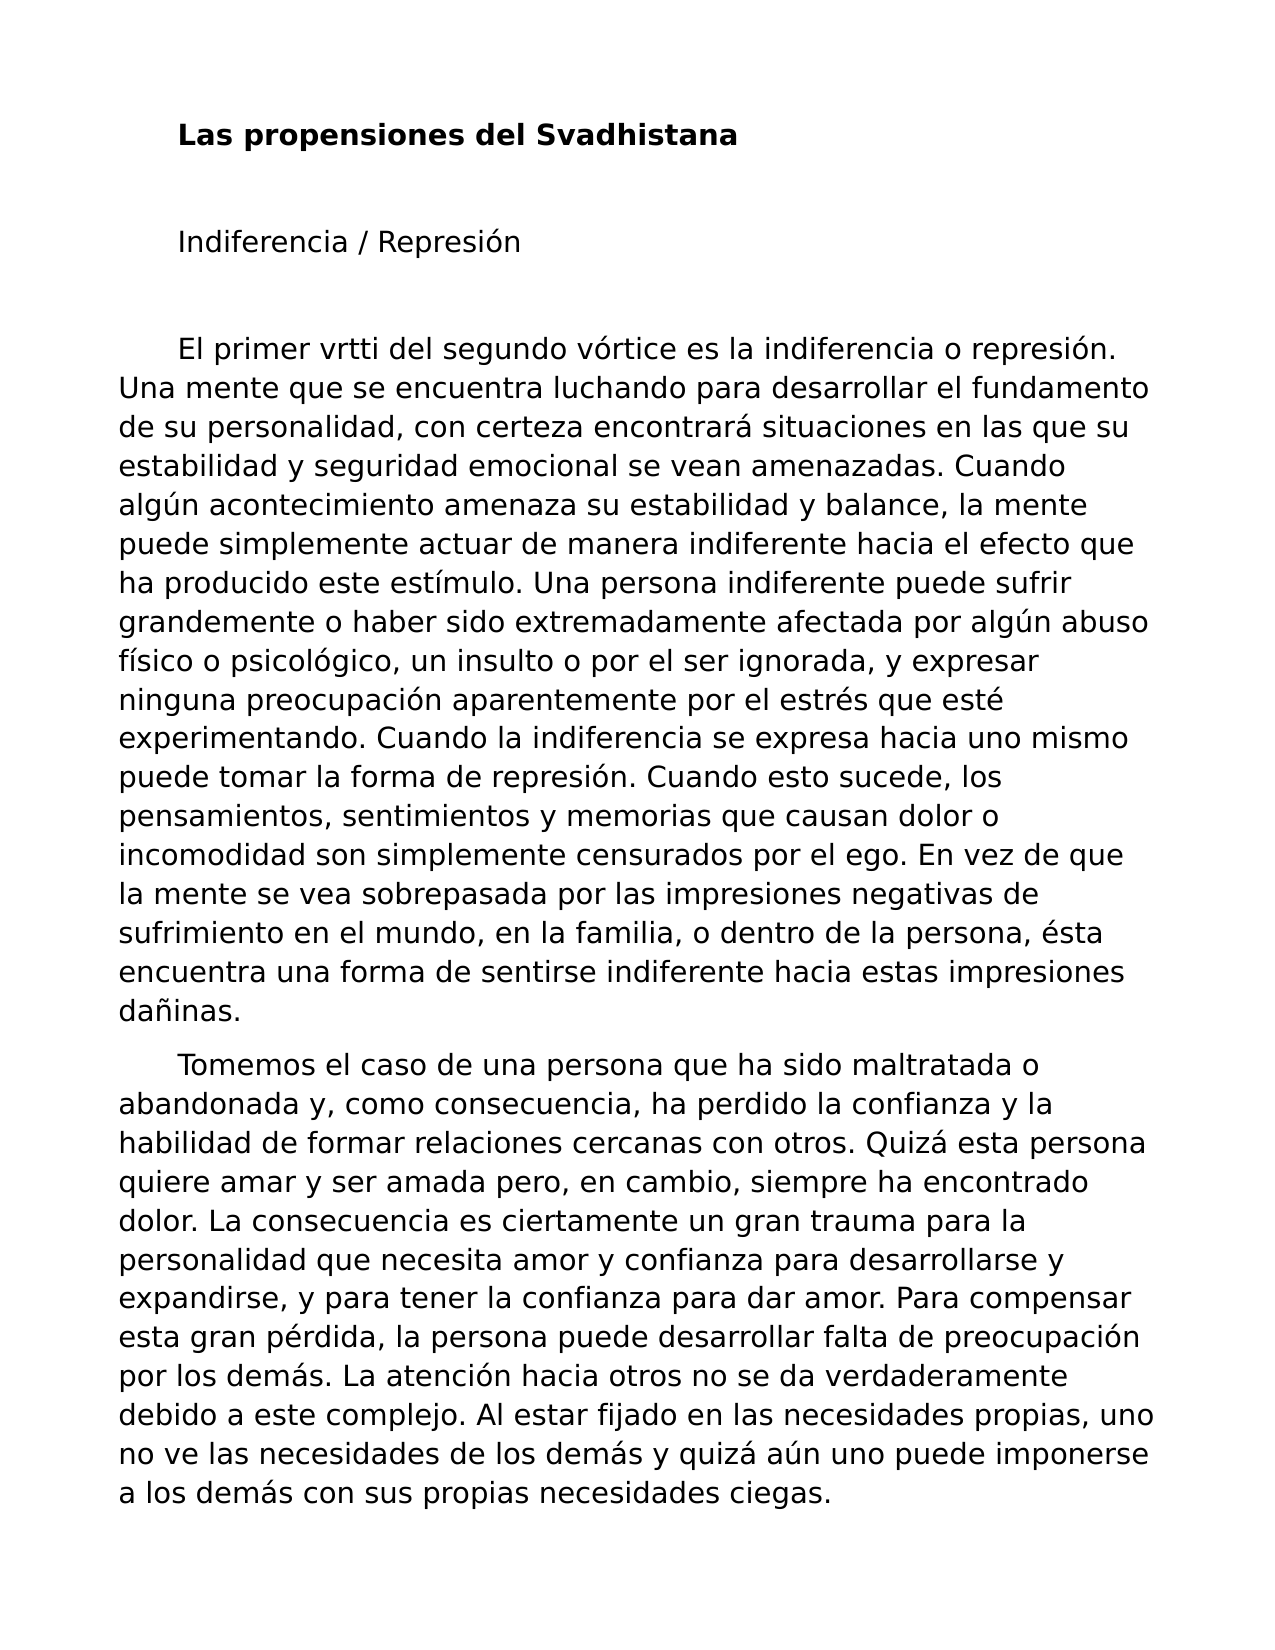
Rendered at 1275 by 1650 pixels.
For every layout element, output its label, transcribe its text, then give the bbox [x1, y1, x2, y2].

text Las propensiones del Svadhistana [118, 118, 1157, 152]
text Indiferencia / Represión [118, 225, 1157, 259]
text El primer vrtti del segundo vórtice es la indiferencia o represión. Una mente que se encuentra luchando para desarrollar el fundamento de su personalidad, con certeza encontrará situaciones en las que su estabilidad y seguridad emocional se vean amenazadas. Cuando algún acontecimiento amenaza su estabilidad y balance, la mente puede simplemente actuar de manera indiferente hacia el efecto que ha producido este estímulo. Una persona indiferente puede sufrir grandemente o haber sido extremadamente afectada por algún abuso físico o psicológico, un insulto o por el ser ignorada, y expresar ninguna preocupación aparentemente por el estrés que esté experimentando. Cuando la indiferencia se expresa hacia uno mismo puede tomar la forma de represión. Cuando esto sucede, los pensamientos, sentimientos y memorias que causan dolor o incomodidad son simplemente censurados por el ego. En vez de que la mente se vea sobrepasada por las impresiones negativas de sufrimiento en el mundo, en la familia, o dentro de la persona, ésta encuentra una forma de sentirse indiferente hacia estas impresiones dañinas. [118, 332, 1157, 1028]
text Tomemos el caso de una persona que ha sido maltratada o abandonada y, como consecuencia, ha perdido la confianza y la habilidad de formar relaciones cercanas con otros. Quizá esta persona quiere amar y ser amada pero, en cambio, siempre ha encontrado dolor. La consecuencia es ciertamente un gran trauma para la personalidad que necesita amor y confianza para desarrollarse y expandirse, y para tener la confianza para dar amor. Para compensar esta gran pérdida, la persona puede desarrollar falta de preocupación por los demás. La atención hacia otros no se da verdaderamente debido a este complejo. Al estar fijado en las necesidades propias, uno no ve las necesidades de los demás y quizá aún uno puede imponerse a los demás con sus propias necesidades ciegas. [118, 1048, 1157, 1511]
